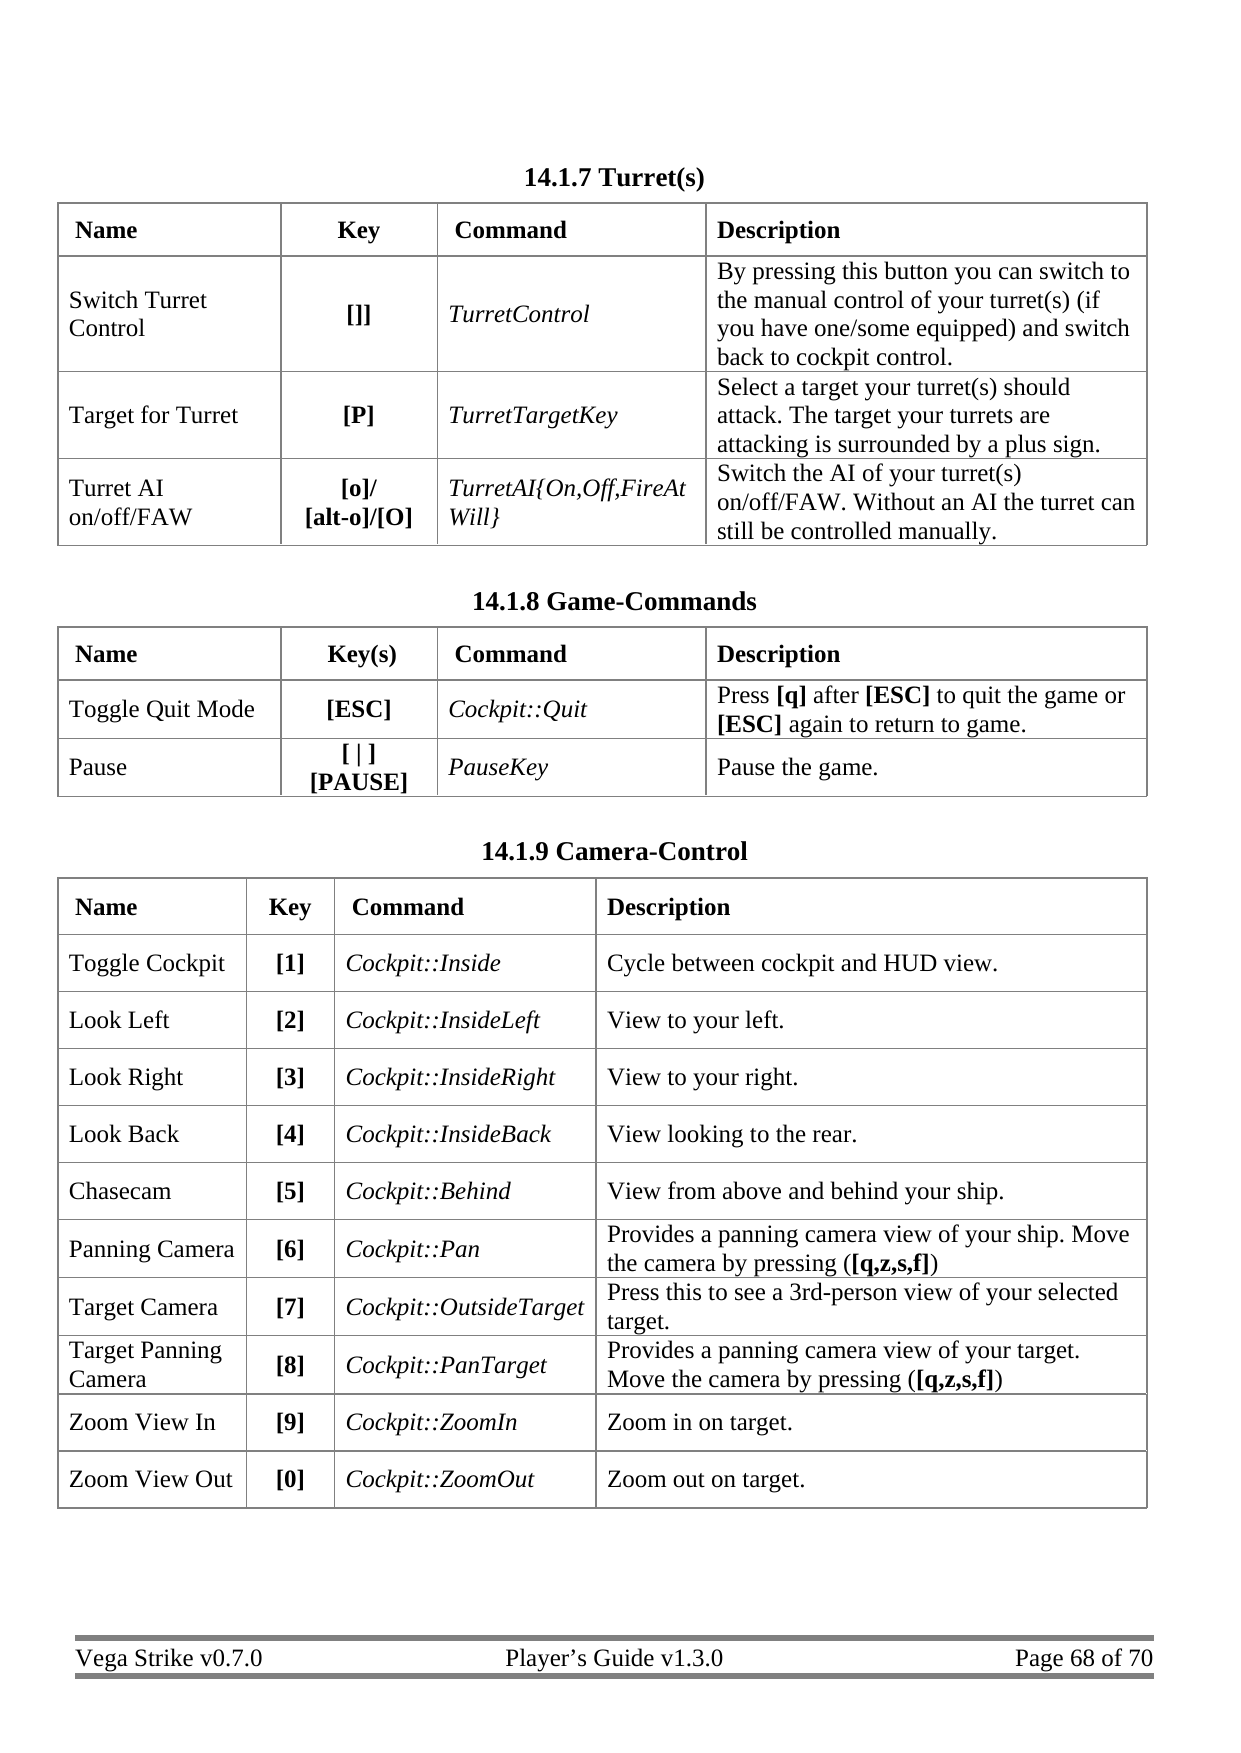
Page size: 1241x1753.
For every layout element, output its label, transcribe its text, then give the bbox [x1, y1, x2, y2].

table_cell Cockpit::ZoomOut [335, 1452, 595, 1507]
subtitle 14.1.8 Game-Commands [75, 584, 1154, 616]
table_cell Target for Turret [59, 372, 280, 458]
table_cell Cockpit::Inside [335, 935, 595, 991]
table_cell TurretControl [438, 257, 705, 371]
table_cell Cockpit::InsideBack [335, 1106, 595, 1162]
table_cell [ESC] [282, 681, 437, 737]
table_cell [ | ] [PAUSE] [281, 739, 437, 796]
table_cell Zoom in on target. [597, 1395, 1146, 1450]
table_cell View from above and behind your ship. [597, 1163, 1146, 1219]
table_header Name [59, 879, 246, 934]
table_header Key [247, 879, 334, 934]
table_cell Turret AI on/off/FAW [59, 459, 281, 545]
table_cell TurretTargetKey [438, 372, 705, 458]
table_cell Target Camera [59, 1278, 246, 1335]
table_cell Switch Turret Control [59, 257, 280, 371]
table_cell [7] [247, 1278, 334, 1335]
table_header Key(s) [282, 628, 437, 679]
table_cell Panning Camera [59, 1220, 246, 1277]
table_cell Cycle between cockpit and HUD view. [597, 935, 1146, 991]
table_cell Cockpit::ZoomIn [335, 1395, 595, 1450]
table_cell Zoom View In [59, 1395, 246, 1450]
subtitle 14.1.9 Camera-Control [75, 835, 1154, 866]
table_header Command [438, 204, 705, 255]
table_cell TurretAI{On,Off,FireAtWill} [437, 459, 706, 545]
table_header Description [707, 204, 1146, 255]
table_cell PauseKey [437, 739, 706, 796]
table_cell [6] [247, 1220, 334, 1277]
table_header Description [597, 879, 1146, 934]
table_cell [0] [247, 1452, 334, 1507]
table_cell [5] [247, 1163, 334, 1219]
table_header Key [282, 204, 437, 255]
table_cell [3] [247, 1049, 334, 1105]
table_cell Press [q] after [ESC] to quit the game or [ESC] again to return to game. [707, 681, 1146, 737]
table_cell Pause the game. [706, 739, 1146, 796]
table_cell [8] [247, 1336, 334, 1393]
table_header Command [438, 628, 705, 679]
table_cell By pressing this button you can switch to the manual control of your turret(s) (if you have one/some equipped) and switch back to cockpit control. [707, 257, 1146, 371]
table_cell Cockpit::Quit [438, 681, 705, 737]
table_cell View looking to the rear. [597, 1106, 1146, 1162]
table_header Name [59, 204, 280, 255]
table_cell Cockpit::Behind [335, 1163, 595, 1219]
table_cell View to your right. [597, 1049, 1146, 1105]
table_cell Select a target your turret(s) should attack. The target your turrets are attacking is surrounded by a plus sign. [707, 372, 1146, 458]
table_cell [P] [282, 372, 437, 458]
table_cell Target Panning Camera [59, 1336, 246, 1393]
table_cell Toggle Cockpit [59, 935, 246, 991]
table_header Name [59, 628, 280, 679]
table_cell View to your left. [597, 992, 1146, 1048]
table_cell [o]/ [alt-o]/[O] [281, 459, 437, 545]
table_cell [4] [247, 1106, 334, 1162]
table_cell Provides a panning camera view of your ship. Move the camera by pressing ([q,z,s,f]) [597, 1220, 1146, 1277]
table_cell [9] [247, 1395, 334, 1450]
table_cell Cockpit::Pan [335, 1220, 595, 1277]
table_cell []] [282, 257, 437, 371]
table_cell Cockpit::InsideRight [335, 1049, 595, 1105]
subtitle 14.1.7 Turret(s) [75, 161, 1154, 192]
table_cell Chasecam [59, 1163, 246, 1219]
table_cell Zoom View Out [59, 1452, 246, 1507]
table_cell [2] [247, 992, 334, 1048]
table_cell Toggle Quit Mode [59, 681, 280, 737]
table_cell Switch the AI of your turret(s) on/off/FAW. Without an AI the turret can still be controlled manually. [706, 459, 1146, 545]
table_cell Cockpit::InsideLeft [335, 992, 595, 1048]
table_cell Press this to see a 3rd-person view of your selected target. [597, 1278, 1146, 1335]
table_cell Cockpit::OutsideTarget [335, 1278, 595, 1335]
table_cell Provides a panning camera view of your target. Move the camera by pressing ([q,z,s,f]) [597, 1336, 1146, 1393]
table_cell Cockpit::PanTarget [335, 1336, 595, 1393]
table_cell Pause [59, 739, 281, 796]
table_cell Look Left [59, 992, 246, 1048]
table_cell Zoom out on target. [597, 1452, 1146, 1507]
table_cell [1] [247, 935, 334, 991]
table_cell Look Right [59, 1049, 246, 1105]
table_header Description [707, 628, 1146, 679]
table_cell Look Back [59, 1106, 246, 1162]
table_header Command [335, 879, 595, 934]
